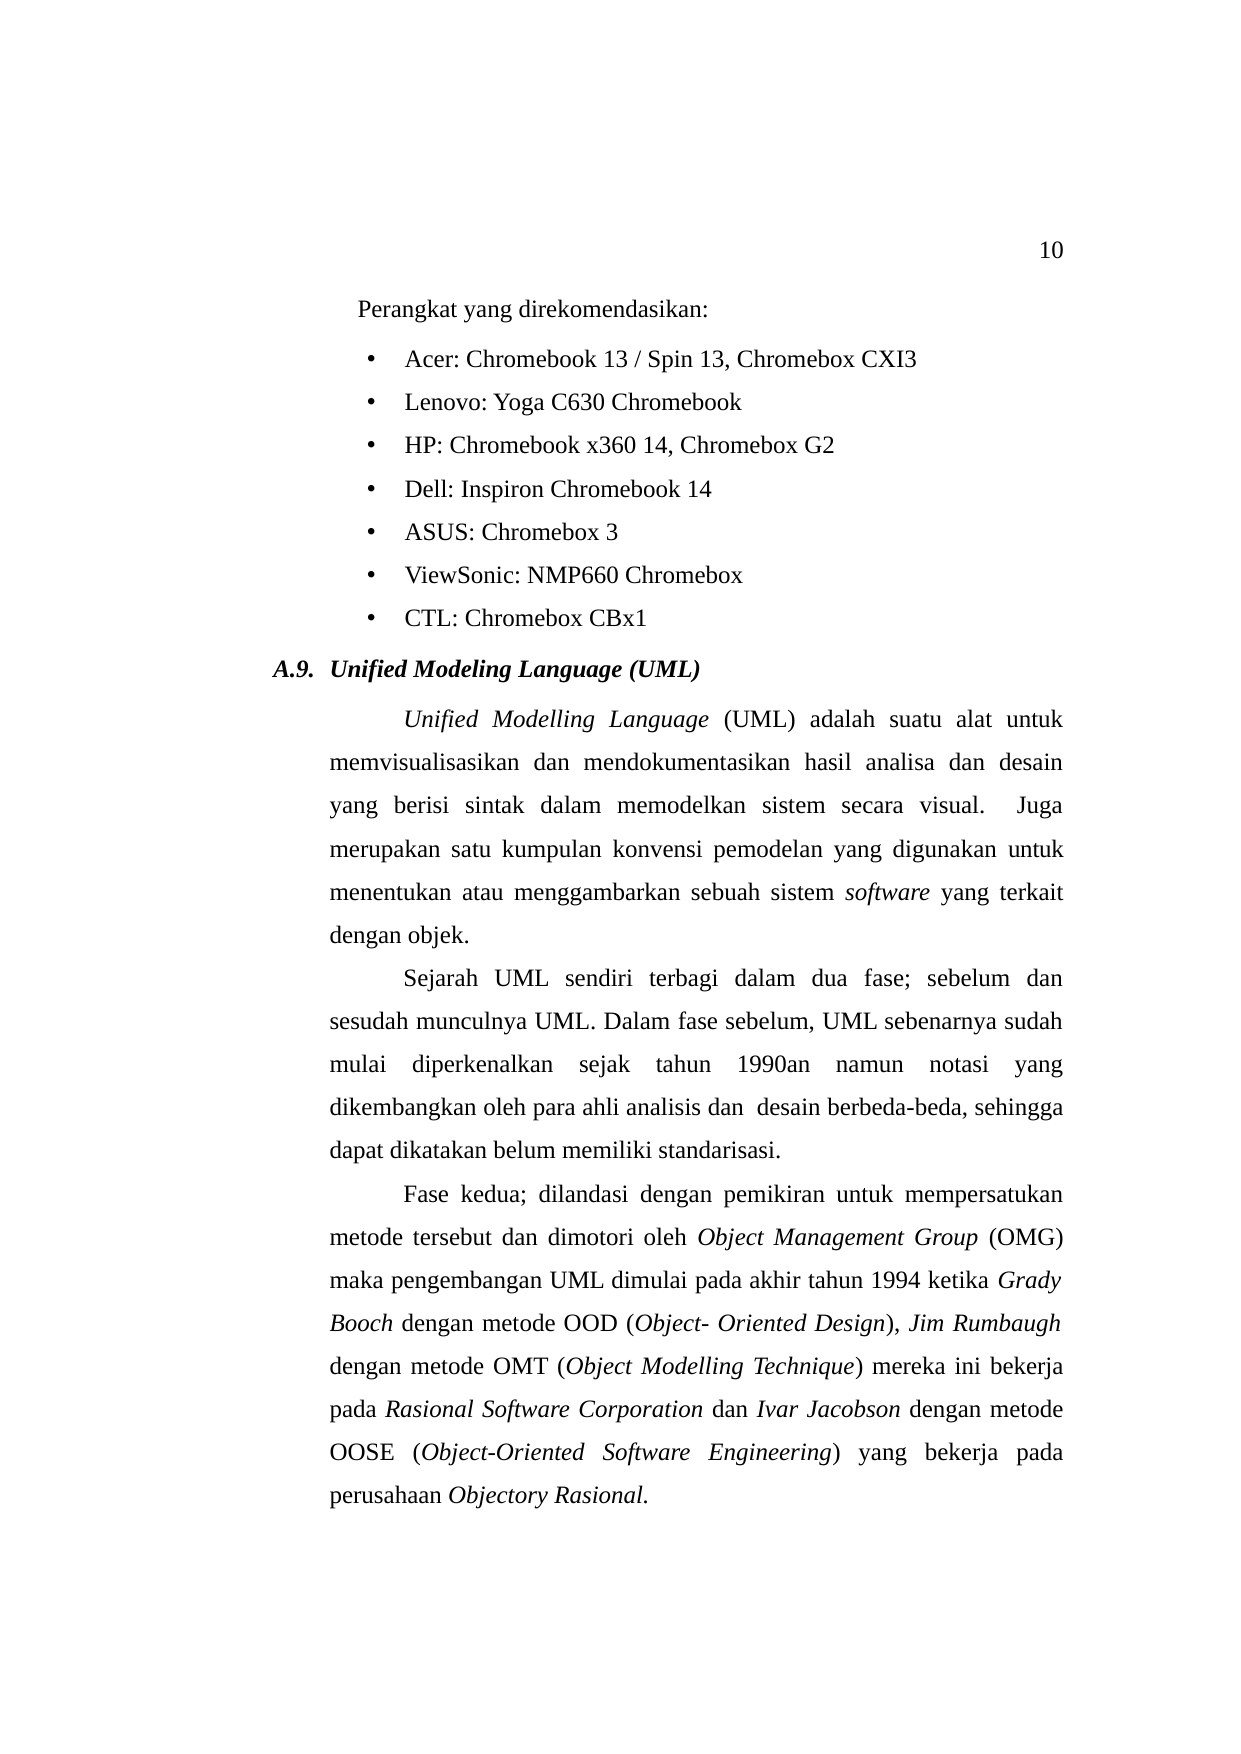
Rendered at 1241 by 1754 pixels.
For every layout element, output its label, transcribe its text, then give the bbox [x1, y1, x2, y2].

list CTL: Chromebox CBx1 [367, 603, 1063, 632]
list ASUS: Chromebox 3 [367, 517, 1063, 546]
list HP: Chromebook x360 14, Chromebox G2 [367, 431, 1063, 459]
list Acer: Chromebook 13 / Spin 13, Chromebox CXI3 [367, 344, 1063, 373]
list ViewSonic: NMP660 Chromebox [367, 560, 1063, 589]
list Lenovo: Yoga C630 Chromebook [367, 387, 1063, 416]
text Perangkat yang direkomendasikan: [357, 294, 1063, 322]
text Fase kedua; dilandasi dengan pemikiran untuk mempersatukan metode tersebut dan dimotori oleh Object Management Group (OMG) maka pengembangan UML dimulai pada akhir tahun 1994 ketika Grady Booch dengan metode OOD (Object- Oriented Design), Jim Rumbaugh dengan metode OMT (Object Modelling Technique) mereka ini bekerja pada Rasional Software Corporation dan Ivar Jacobson dengan metode OOSE (Object-Oriented Software Engineering) yang bekerja pada perusahaan Objectory Rasional. [329, 1179, 1063, 1509]
text Sejarah UML sendiri terbagi dalam dua fase; sebelum dan sesudah munculnya UML. Dalam fase sebelum, UML sebenarnya sudah mulai diperkenalkan sejak tahun 1990an namun notasi yang dikembangkan oleh para ahli analisis dan desain berbeda-beda, sehingga dapat dikatakan belum memiliki standarisasi. [329, 963, 1063, 1164]
text Unified Modelling Language (UML) adalah suatu alat untuk memvisualisasikan dan mendokumentasikan hasil analisa dan desain yang berisi sintak dalam memodelkan sistem secara visual. Juga merupakan satu kumpulan konvensi pemodelan yang digunakan untuk menentukan atau menggambarkan sebuah sistem software yang terkait dengan objek. [329, 704, 1063, 949]
list Unified Modeling Language (UML) [273, 654, 1063, 682]
list Dell: Inspiron Chromebook 14 [367, 474, 1063, 502]
